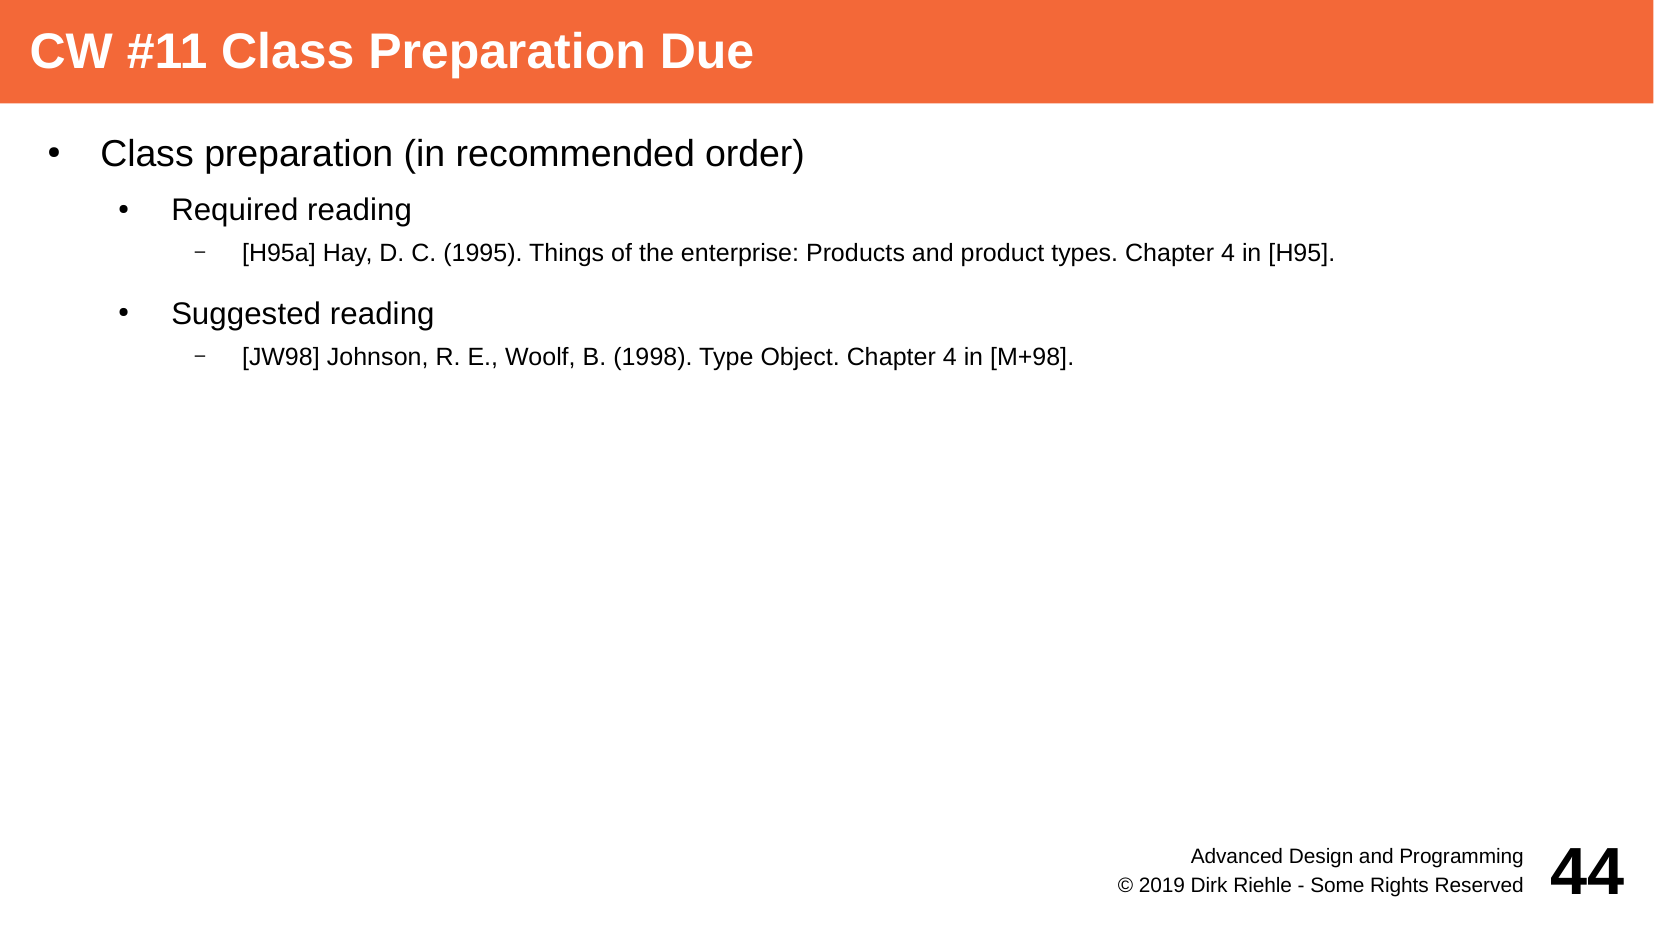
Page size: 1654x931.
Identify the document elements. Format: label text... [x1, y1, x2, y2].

title CW #11 Class Preparation Due [0, 0, 1654, 104]
list Class preparation (in recommended order) Required reading [H95a] Hay, D. C. (1995). Things of the enterprise: Products and product types. Chapter 4 in [H95]. Suggested reading [JW98] Johnson, R. E., Woolf, B. (1998). Type Object. Chapter 4 in [M+98]. [29, 132, 1625, 813]
